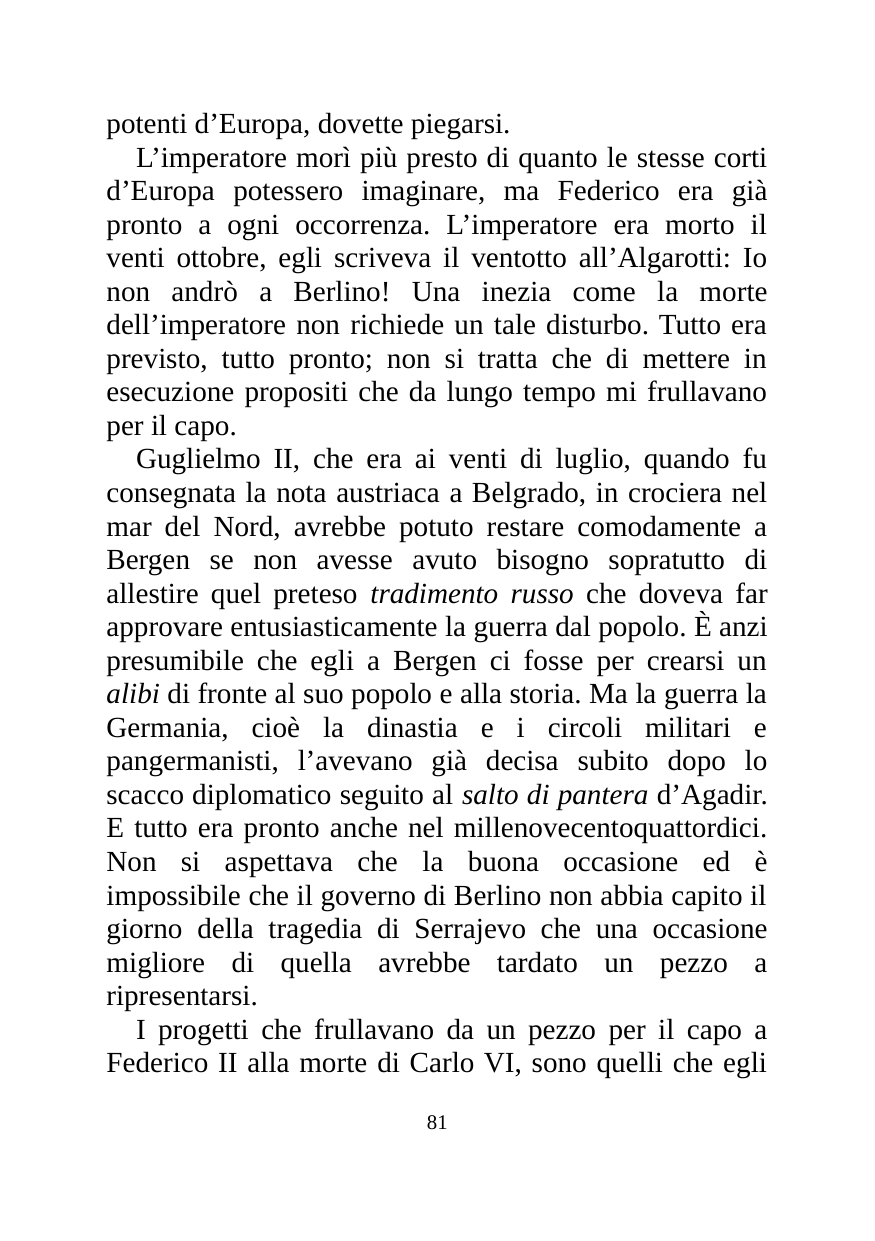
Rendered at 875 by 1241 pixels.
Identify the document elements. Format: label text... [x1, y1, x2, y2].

text I progetti che frullavano da un pezzo per il capo a Federico II alla morte di Carlo VI, sono quelli che egli [106, 1012, 768, 1079]
text Guglielmo II, che era ai venti di luglio, quando fu consegnata la nota austriaca a Belgrado, in crociera nel mar del Nord, avrebbe potuto restare comodamente a Bergen se non avesse avuto bisogno sopratutto di allestire quel preteso tradimento russo che doveva far approvare entusiasticamente la guerra dal popolo. È anzi presumibile che egli a Bergen ci fosse per crearsi un alibi di fronte al suo popolo e alla storia. Ma la guerra la Germania, cioè la dinastia e i circoli militari e pangermanisti, l’avevano già decisa subito dopo lo scacco diplomatico seguito al salto di pantera d’Agadir. E tutto era pronto anche nel millenovecentoquattordici. Non si aspettava che la buona occasione ed è impossibile che il governo di Berlino non abbia capito il giorno della tragedia di Serrajevo che una occasione migliore di quella avrebbe tardato un pezzo a ripresentarsi. [106, 442, 768, 1012]
text L’imperatore morì più presto di quanto le stesse corti d’Europa potessero imaginare, ma Federico era già pronto a ogni occorrenza. L’imperatore era morto il venti ottobre, egli scriveva il ventotto all’Algarotti: Io non andrò a Berlino! Una inezia come la morte dell’imperatore non richiede un tale disturbo. Tutto era previsto, tutto pronto; non si tratta che di mettere in esecuzione propositi che da lungo tempo mi frullavano per il capo. [106, 140, 768, 442]
text potenti d’Europa, dovette piegarsi. [106, 106, 768, 140]
